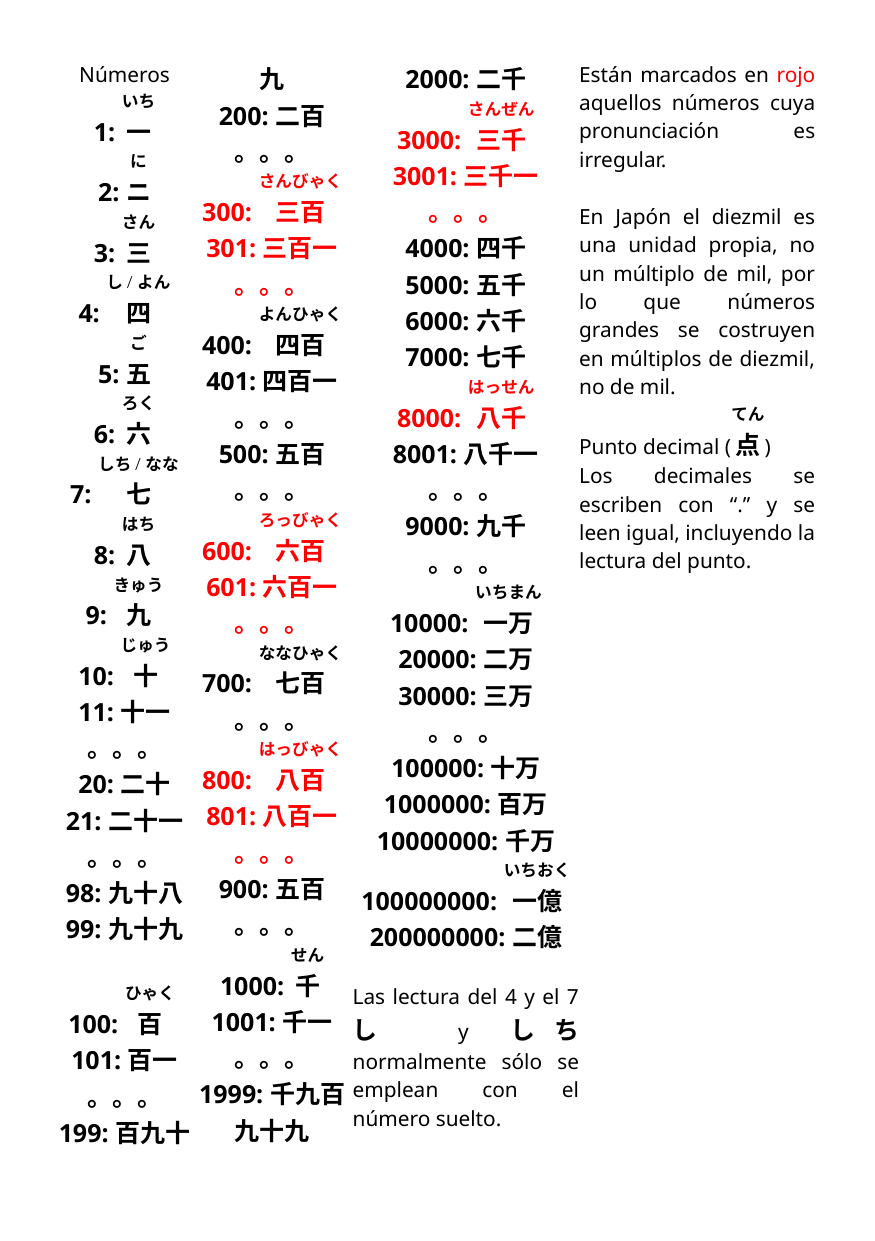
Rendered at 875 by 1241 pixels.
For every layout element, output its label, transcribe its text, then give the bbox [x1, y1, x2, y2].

text 1: 一いち [57, 88, 191, 148]
text 。。。 [191, 603, 352, 640]
text 800: 八百はっびゃく [191, 736, 352, 797]
text 2000: 二千 [352, 60, 579, 96]
text 。。。 [191, 1038, 352, 1075]
text 9000: 九千 [352, 507, 579, 543]
text 1001: 千一 [191, 1002, 352, 1038]
text 100000: 十万 [352, 748, 579, 785]
text 。。。 [57, 729, 191, 765]
text [579, 173, 815, 202]
text En Japón el diezmil es una unidad propia, no un múltiplo de mil, por lo que números grandes se costruyen en múltiplos de diezmil, no de mil. [579, 202, 815, 401]
text 700: 七百ななひゃく [191, 640, 352, 700]
text 101: 百一 [57, 1041, 191, 1077]
text 200: 二百 [191, 96, 352, 132]
text 。。。 [191, 132, 352, 168]
text 9: 九きゅう [57, 572, 191, 632]
text 10000000: 千万 [352, 821, 579, 857]
text 。。。 [57, 1077, 191, 1113]
text 8000: 八千はっせん [352, 374, 579, 434]
text 3000: 三千さんぜん [352, 96, 579, 156]
text 1999: 千九百九十九 [191, 1075, 352, 1147]
text 30000: 三万 [352, 676, 579, 712]
text 301: 三百一 [191, 229, 352, 265]
text 900: 五百 [191, 869, 352, 906]
text 6000: 六千 [352, 301, 579, 338]
text 。。。 [191, 265, 352, 301]
text Punto decimal (点てん) [579, 401, 815, 461]
text 21: 二十一 [57, 801, 191, 837]
text 199: 百九十 [57, 1113, 191, 1149]
text 。。。 [352, 193, 579, 229]
text 601: 六百一 [191, 567, 352, 603]
text 7: 七しち / なな [57, 451, 191, 511]
text Las lectura del 4 y el 7 し y しち normalmente sólo se emplean con el número suelto. [352, 982, 579, 1132]
text [57, 575, 815, 1182]
text 4: 四し / よん [57, 269, 191, 330]
text 20000: 二万 [352, 640, 579, 676]
text 九 [191, 60, 352, 96]
text 。。。 [191, 833, 352, 869]
text Están marcados en rojo aquellos números cuya pronunciación es irregular. [579, 60, 815, 173]
text 100: 百ひゃく [57, 980, 191, 1041]
text 11: 十一 [57, 692, 191, 729]
text 4000: 四千 [352, 229, 579, 265]
text 1000000: 百万 [352, 785, 579, 821]
text 2: ニに [57, 148, 191, 209]
text 100000000: 一億いちおく [352, 857, 579, 918]
text 500: 五百 [191, 434, 352, 471]
text 7000: 七千 [352, 338, 579, 374]
text 。。。 [352, 543, 579, 579]
text 300: 三百さんびゃく [191, 168, 352, 229]
text 401: 四百一 [191, 362, 352, 398]
text 5000: 五千 [352, 265, 579, 301]
text 600: 六百ろっびゃく [191, 507, 352, 567]
text 6: 六ろく [57, 390, 191, 451]
text 10000: 一万いちまん [352, 579, 579, 640]
text 99: 九十九 [57, 910, 191, 946]
text 8001: 八千一 [352, 434, 579, 471]
text 。。。 [191, 906, 352, 942]
text 400: 四百よんひゃく [191, 301, 352, 362]
text 8: 八はち [57, 511, 191, 572]
text 。。。 [191, 471, 352, 507]
text 10: 十じゅう [57, 632, 191, 692]
text Los decimales se escriben con “.” y se leen igual, incluyendo la lectura del punto. [579, 461, 815, 575]
text 20: 二十 [57, 765, 191, 801]
text 。。。 [352, 471, 579, 507]
text 3: 三さん [57, 209, 191, 269]
text 。。。 [352, 712, 579, 748]
text 801: 八百一 [191, 797, 352, 833]
text 。。。 [191, 700, 352, 736]
text Números [57, 60, 191, 88]
text 200000000: 二億 [352, 918, 579, 954]
text 3001: 三千一 [352, 156, 579, 193]
text 。。。 [191, 398, 352, 434]
text 1000: 千せん [191, 942, 352, 1002]
text 。。。 [57, 837, 191, 874]
text 5: 五ご [57, 330, 191, 390]
text 98: 九十八 [57, 874, 191, 910]
